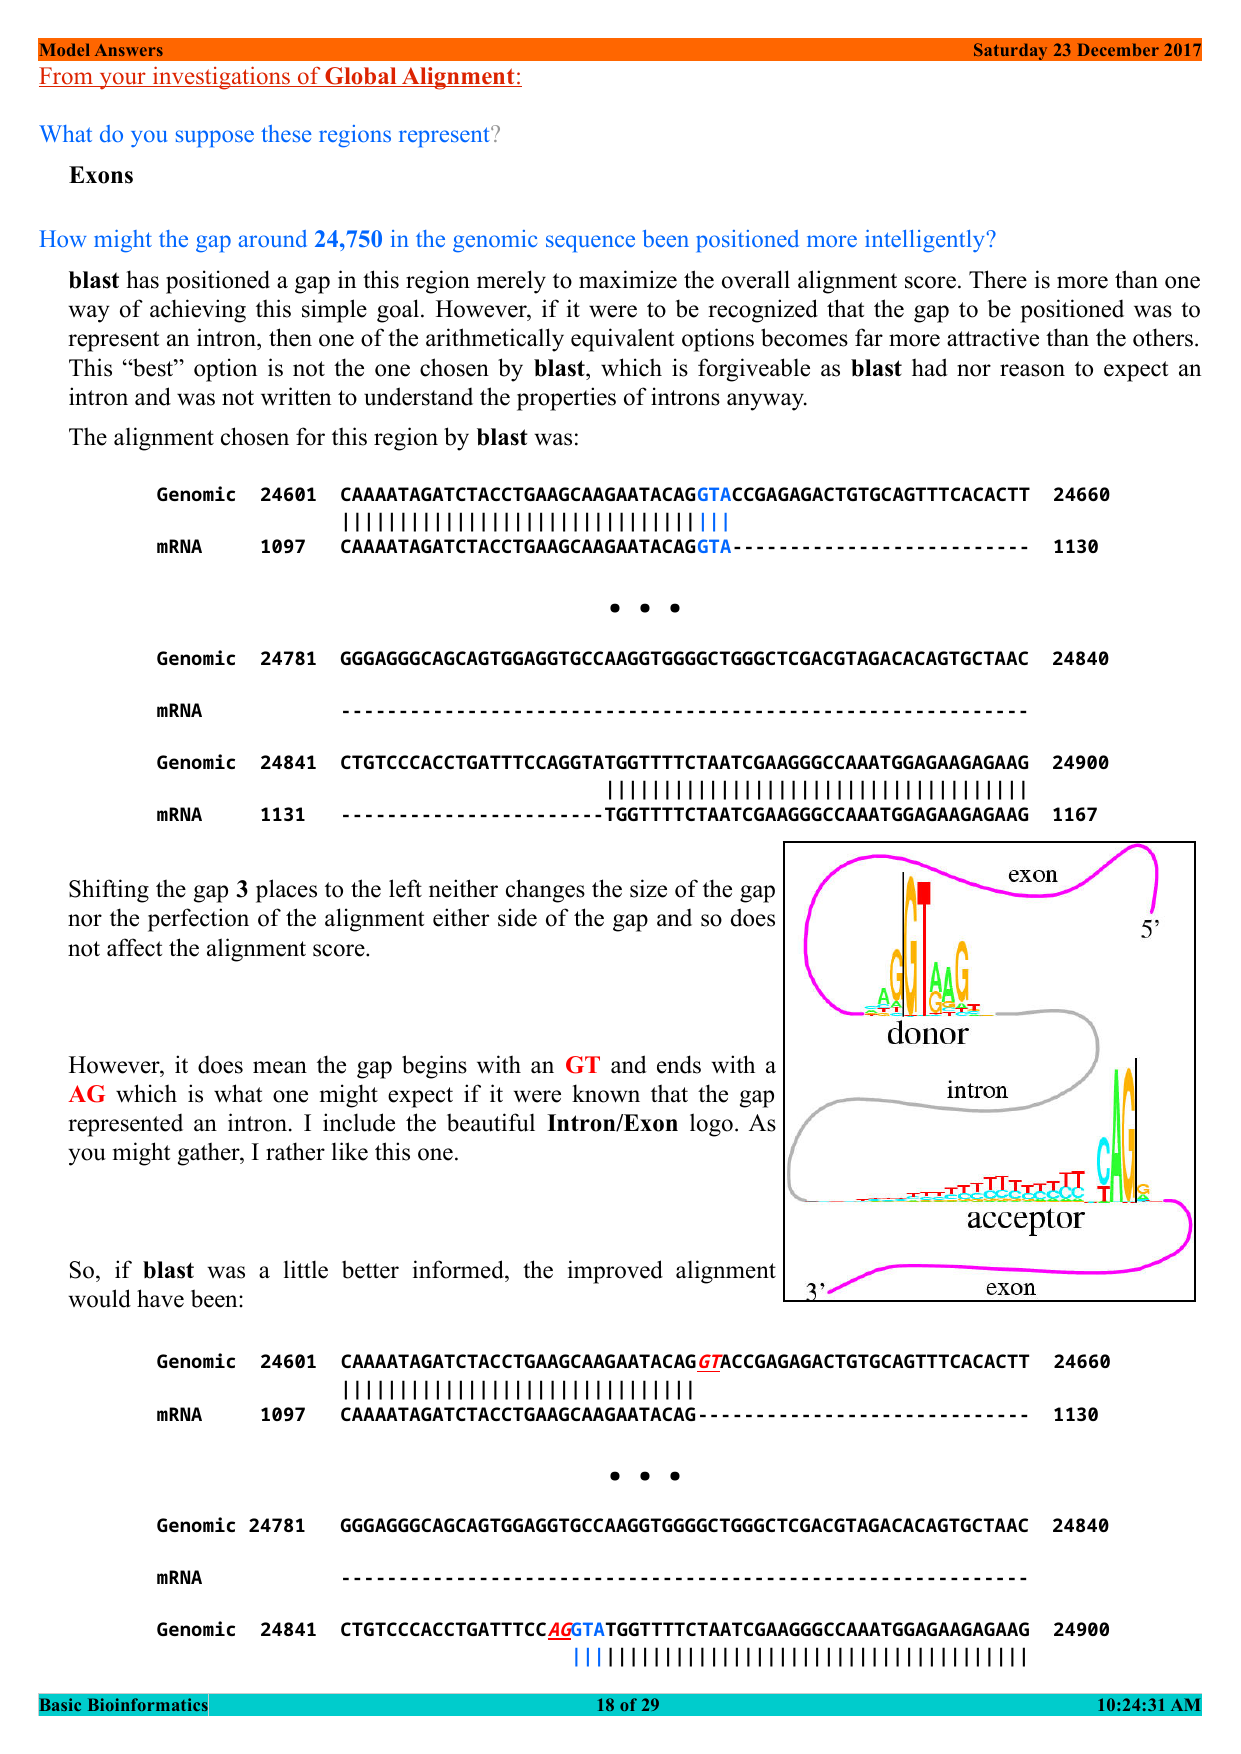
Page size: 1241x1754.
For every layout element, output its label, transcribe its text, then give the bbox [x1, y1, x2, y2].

text Genomic 24841 CTGTCCCACCTGATTTCCAGGTATGGTTTTCTAATCGAAGGGCCAAATGGAGAAGAGAAG 24900 [157, 1616, 1202, 1642]
text ... [157, 1426, 1202, 1494]
picture [785, 843, 1194, 1300]
text ... [157, 559, 1202, 627]
text Genomic 24601 CAAAATAGATCTACCTGAAGCAAGAATACAGGTACCGAGAGACTGTGCAGTTTCACACTT 24660 [157, 481, 1202, 507]
text Genomic 24781 GGGAGGGCAGCAGTGGAGGTGCCAAGGTGGGGCTGGGCTCGACGTAGACACAGTGCTAAC 24840 [157, 645, 1202, 671]
text blast has positioned a gap in this region merely to maximize the overall alignment score. There is more than one way of achieving this simple goal. However, if it were to be recognized that the gap to be positioned was to represent an intron, then one of the arithmetically equivalent options becomes far more attractive than the others. This “best” option is not the one chosen by blast, which is forgiveable as blast had nor reason to expect an intron and was not written to understand the properties of introns anyway. [68, 265, 1202, 411]
text Genomic 24841 CTGTCCCACCTGATTTCCAGGTATGGTTTTCTAATCGAAGGGCCAAATGGAGAAGAGAAG 24900 [157, 749, 1202, 775]
text So, if blast was a little better informed, the improved alignment would have been: [68, 1255, 1202, 1313]
text mRNA 1131 -----------------------TGGTTTTCTAATCGAAGGGCCAAATGGAGAAGAGAAG 1167 [157, 801, 1202, 827]
text Genomic 24601 CAAAATAGATCTACCTGAAGCAAGAATACAGGTACCGAGAGACTGTGCAGTTTCACACTT 24660 [157, 1348, 1202, 1374]
text How might the gap around 24,750 in the genomic sequence been positioned more intelligently? [38, 224, 1202, 253]
text From your investigations of Global Alignment: [38, 61, 1202, 89]
text Genomic 24781 GGGAGGGCAGCAGTGGAGGTGCCAAGGTGGGGCTGGGCTCGACGTAGACACAGTGCTAAC 24840 [157, 1512, 1202, 1538]
text mRNA ------------------------------------------------------------ [157, 1564, 1202, 1590]
text |||||||||||||||||||||||||||||||||||||||| [157, 1642, 1202, 1668]
text mRNA 1097 CAAAATAGATCTACCTGAAGCAAGAATACAGGTA-------------------------- 1130 [157, 533, 1202, 559]
text Exons [68, 160, 1202, 189]
text ||||||||||||||||||||||||||||||| [157, 1374, 1202, 1400]
text |||||||||||||||||||||||||||||||||| [157, 507, 1202, 533]
text mRNA 1097 CAAAATAGATCTACCTGAAGCAAGAATACAG----------------------------- 1130 [157, 1400, 1202, 1426]
text The alignment chosen for this region by blast was: [68, 422, 1202, 451]
text ||||||||||||||||||||||||||||||||||||| [157, 775, 1202, 801]
text mRNA ------------------------------------------------------------ [157, 697, 1202, 723]
text However, it does mean the gap begins with an GT and ends with a AG which is what one might expect if it were known that the gap represented an intron. I include the beautiful Intron/Exon logo. As you might gather, I rather like this one. [68, 1050, 782, 1166]
text Shifting the gap 3 places to the left neither changes the size of the gap nor the perfection of the alignment either side of the gap and so does not affect the alignment score. [68, 842, 783, 1302]
text What do you suppose these regions represent? [38, 119, 1202, 148]
